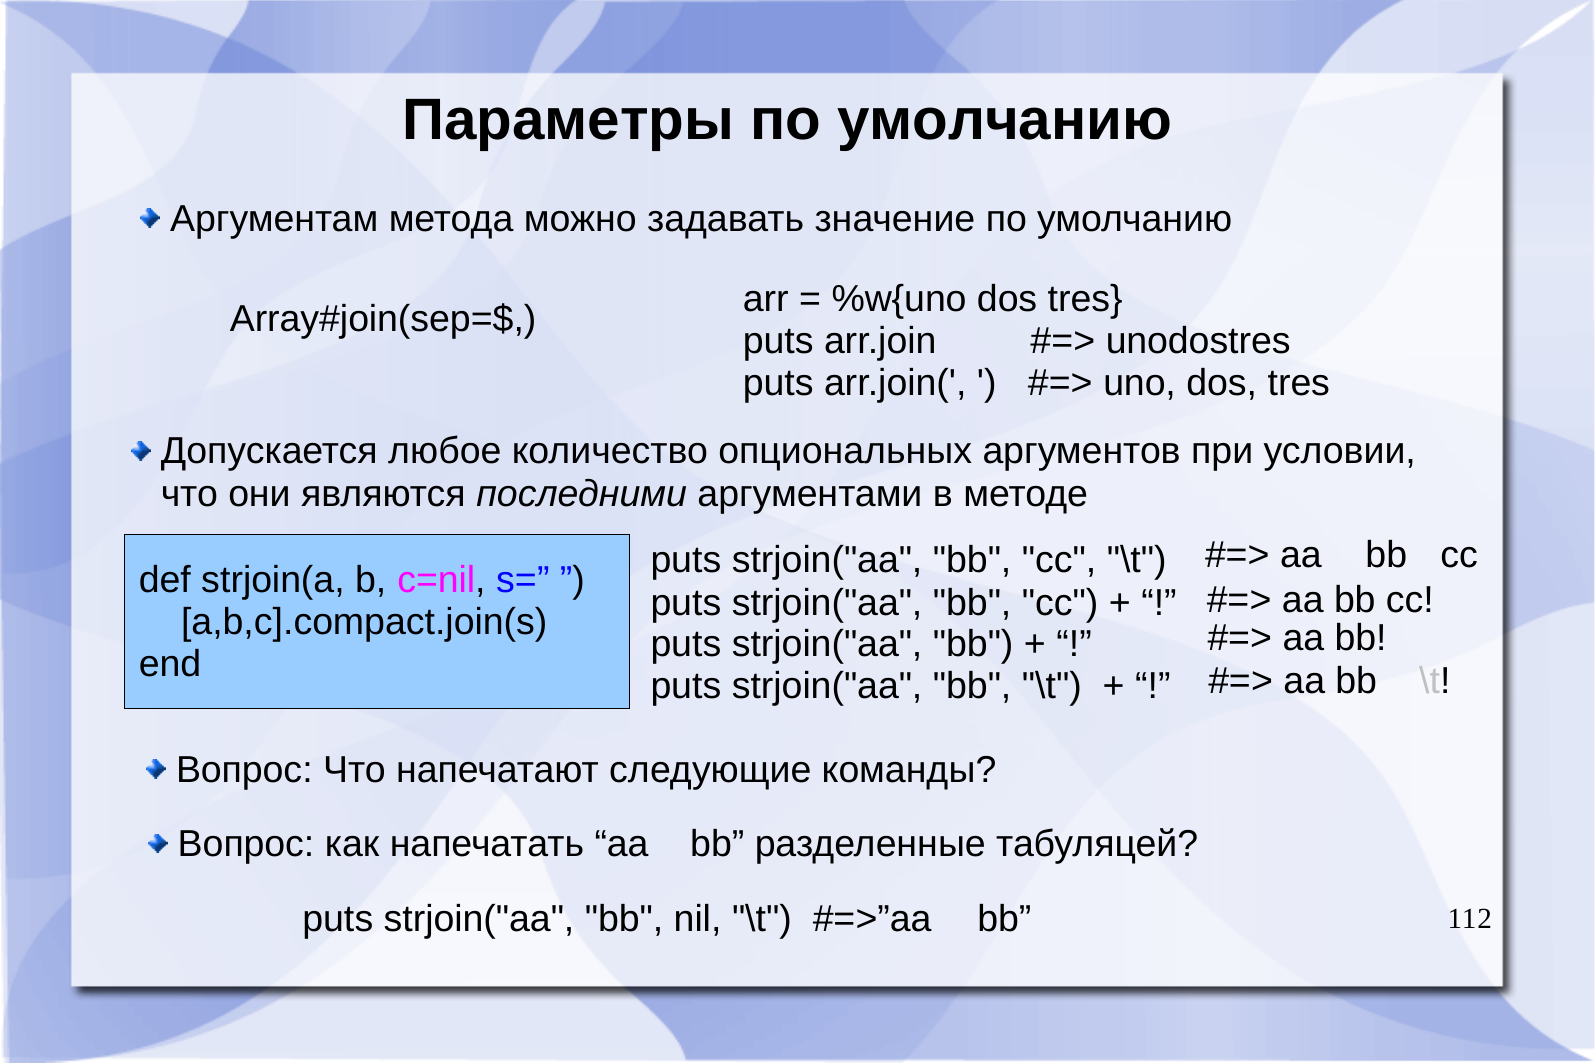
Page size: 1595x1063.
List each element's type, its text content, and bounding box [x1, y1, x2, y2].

text_box Вопрос: Что напечатают следующие команды? [132, 740, 1013, 798]
text_box Array#join(sep=$,) [215, 290, 552, 348]
text_box Вопрос: как напечатать “aa bb” разделенные табуляцей? [133, 815, 1214, 873]
title Параметры по умолчанию [75, 75, 1501, 164]
text_box def strjoin(a, b, c=nil, s=” ”) [a,b,c].compact.join(s) end [124, 534, 630, 709]
text_box #=> aa bb cc! [1224, 584, 1450, 628]
text_box #=> aa bb \t! [1224, 652, 1466, 709]
text_box #=> aa bb! [1224, 628, 1402, 666]
text_box #=> aa bb cc [1190, 526, 1493, 584]
text_box arr = %w{uno dos tres} puts arr.join #=> unodostres puts arr.join(', ') #=> uno, dos, tres [728, 270, 1346, 412]
text_box puts strjoin("aa", "bb", nil, "\t") #=>”aa bb” [287, 890, 1047, 948]
text_box puts strjoin("aa", "bb", "cc", "\t") puts strjoin("aa", "bb", "cc") + “!” puts strjoin("aa", "bb") + “!” puts strjoin("aa", "bb", "\t") + “!” [635, 531, 1224, 715]
text_box Допускается любое количество опциональных аргументов при условии, что они являются последними аргументами в методе [116, 422, 1463, 522]
picture [0, 0, 1595, 1063]
text_box Аргументам метода можно задавать значение по умолчанию [126, 189, 1248, 247]
